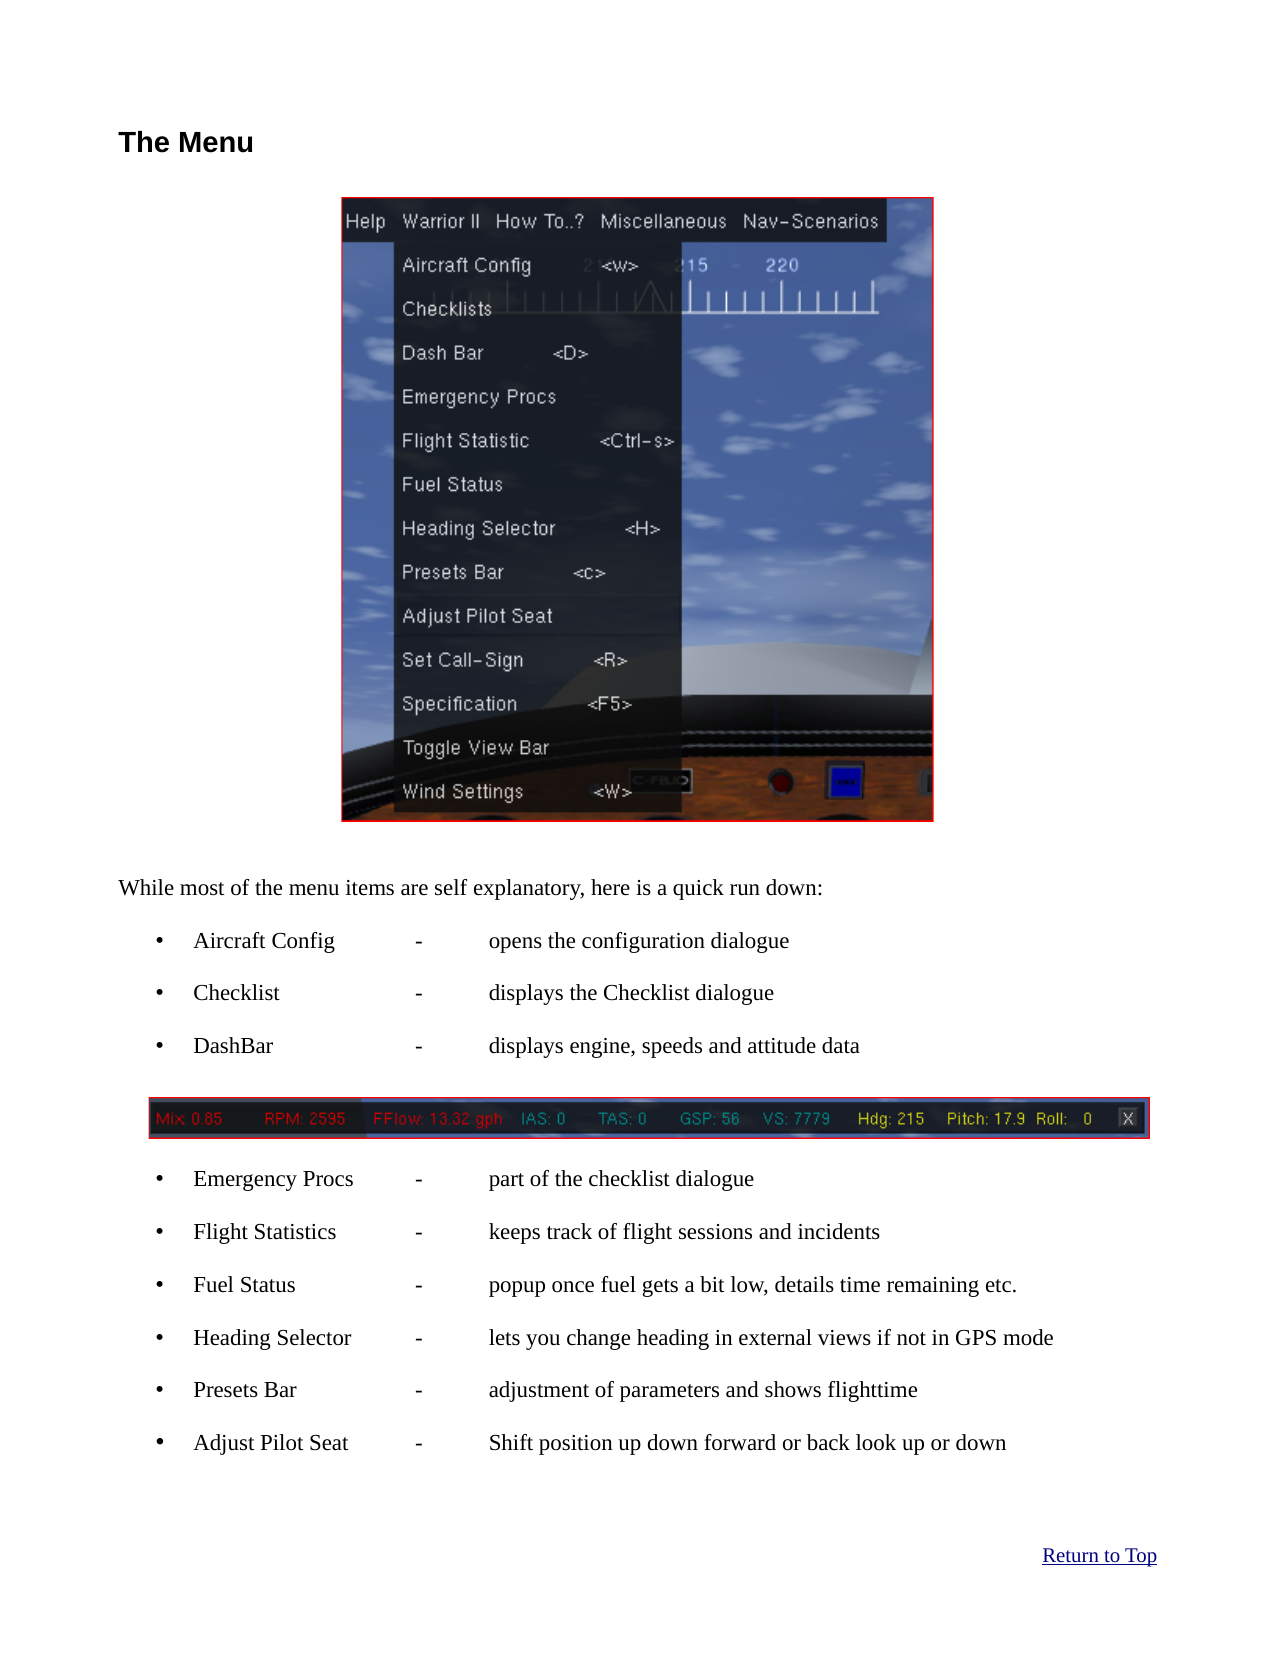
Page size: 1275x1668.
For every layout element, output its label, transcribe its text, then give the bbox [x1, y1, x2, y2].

picture [148, 1097, 1150, 1139]
list Checklist - displays the Checklist dialogue [156, 979, 1157, 1032]
list Aircraft Config - opens the configuration dialogue [156, 927, 1157, 979]
list Flight Statistics - keeps track of flight sessions and incidents [156, 1218, 1157, 1271]
list Heading Selector - lets you change heading in external views if not in GPS mode [156, 1323, 1157, 1376]
list Fuel Status - popup once fuel gets a bit low, details time remaining etc. [156, 1271, 1157, 1323]
subtitle The Menu [118, 125, 1157, 159]
list Presets Bar - adjustment of parameters and shows flighttime [156, 1376, 1157, 1429]
text While most of the menu items are self explanatory, here is a quick run down: [118, 874, 1157, 900]
list Emergency Procs - part of the checklist dialogue [156, 1165, 1157, 1218]
list Adjust Pilot Seat - Shift position up down forward or back look up or down [156, 1429, 1157, 1484]
list DashBar - displays engine, speeds and attitude data [156, 1032, 1157, 1165]
picture [341, 197, 934, 822]
